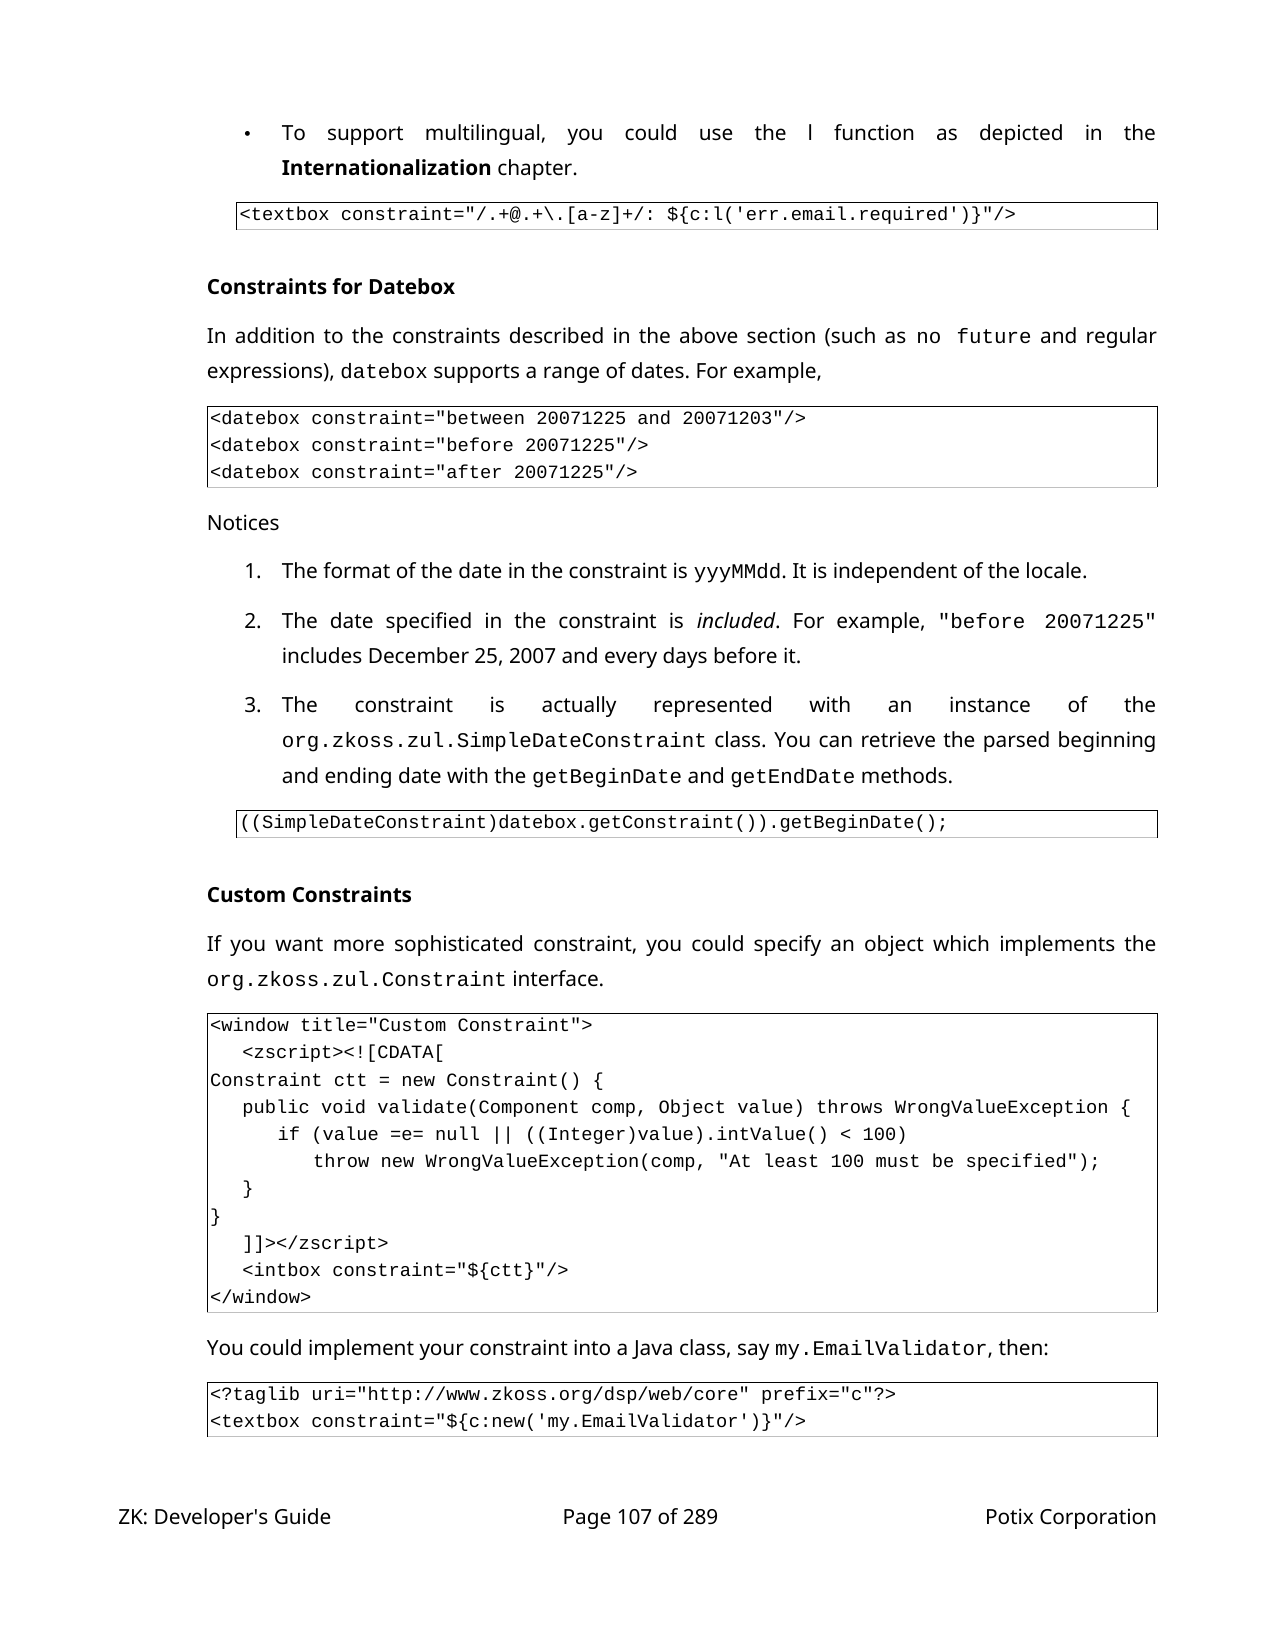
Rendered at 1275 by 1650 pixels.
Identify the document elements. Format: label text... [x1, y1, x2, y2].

subtitle Custom Constraints [207, 880, 1157, 908]
text <window title="Custom Constraint"> [208, 1014, 1157, 1037]
text <datebox constraint="after 20071225"/> [208, 460, 1157, 487]
text <textbox constraint="${c:new('my.EmailValidator')}"/> [208, 1409, 1157, 1436]
text </window> [208, 1285, 1157, 1312]
text <datebox constraint="before 20071225"/> [208, 433, 1157, 457]
text } [208, 1176, 1157, 1201]
text public void validate(Component comp, Object value) throws WrongValueException { [208, 1095, 1157, 1119]
text ]]></zscript> [208, 1231, 1157, 1255]
text <intbox constraint="${ctt}"/> [208, 1258, 1157, 1282]
list The format of the date in the constraint is yyyMMdd. It is independent of the locale. [244, 557, 1157, 585]
text Constraint ctt = new Constraint() { [208, 1067, 1157, 1092]
text <zscript><![CDATA[ [208, 1040, 1157, 1064]
text if (value =e= null || ((Integer)value).intValue() < 100) [208, 1122, 1157, 1146]
text You could implement your constraint into a Java class, say my.EmailValidator, then: [207, 1333, 1157, 1361]
text If you want more sophisticated constraint, you could specify an object which implements the org.zkoss.zul.Constraint interface. [207, 929, 1157, 992]
text ((SimpleDateConstraint)datebox.getConstraint()).getBeginDate(); [237, 811, 1157, 837]
subtitle Constraints for Datebox [207, 272, 1157, 300]
text <textbox constraint="/.+@.+\.[a-z]+/: ${c:l('err.email.required')}"/> [237, 203, 1157, 229]
list The date specified in the constraint is included. For example, "before 20071225" includes December 25, 2007 and every days before it. [244, 606, 1157, 669]
list The constraint is actually represented with an instance of the org.zkoss.zul.SimpleDateConstraint class. You can retrieve the parsed beginning and ending date with the getBeginDate and getEndDate methods. [244, 690, 1157, 789]
text throw new WrongValueException(comp, "At least 100 must be specified"); [208, 1149, 1157, 1173]
text <?taglib uri="http://www.zkoss.org/dsp/web/core" prefix="c"?> [208, 1383, 1157, 1406]
text } [208, 1203, 1157, 1228]
list To support multilingual, you could use the l function as depicted in the Internationalization chapter. [244, 118, 1157, 182]
text Notices [207, 508, 1157, 536]
text <datebox constraint="between 20071225 and 20071203"/> [208, 407, 1157, 430]
text In addition to the constraints described in the above section (such as no future and regular expressions), datebox supports a range of dates. For example, [207, 321, 1157, 385]
